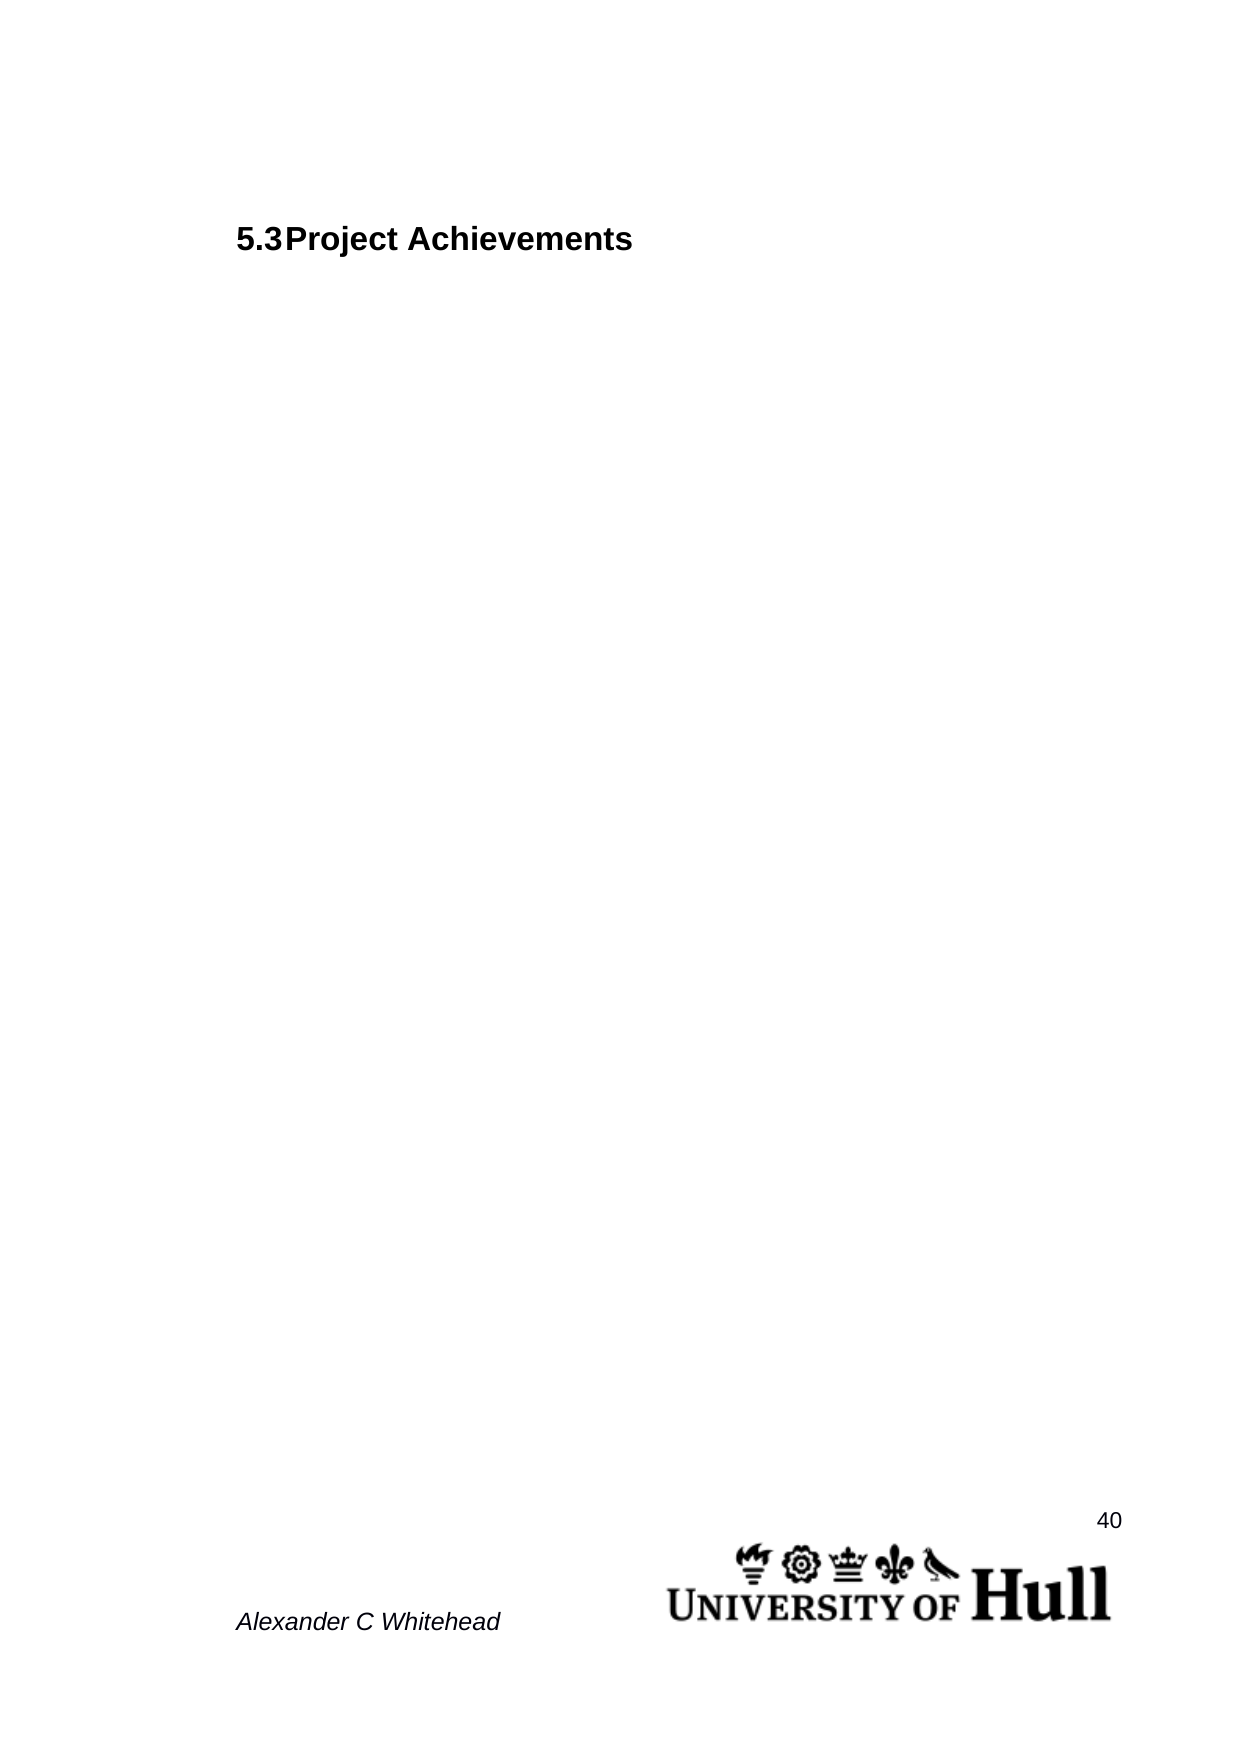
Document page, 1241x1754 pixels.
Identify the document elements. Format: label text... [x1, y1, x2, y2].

subtitle Project Achievements [236, 219, 1122, 258]
picture [660, 1533, 1120, 1631]
